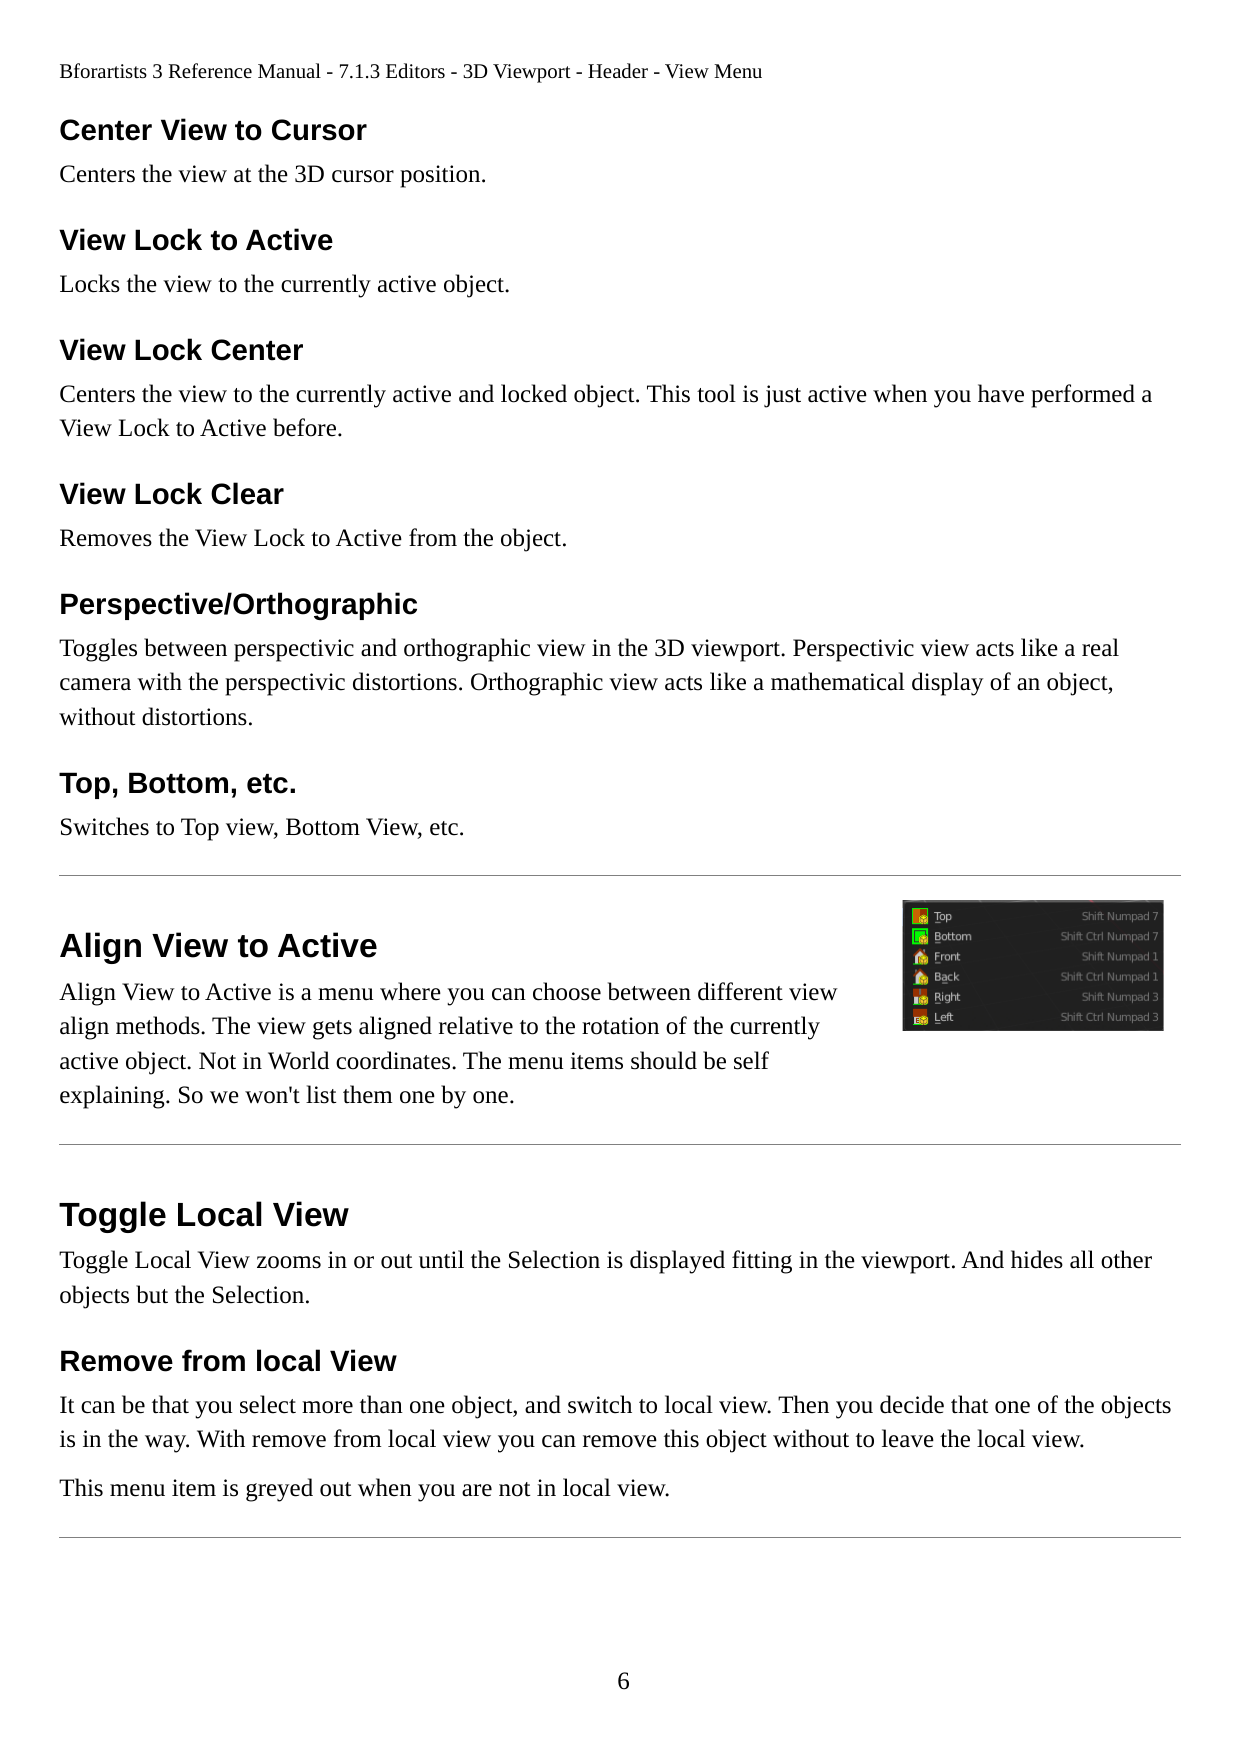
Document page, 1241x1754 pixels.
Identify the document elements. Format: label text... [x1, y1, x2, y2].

subtitle View Lock Center [59, 332, 1181, 366]
subtitle Center View to Cursor [59, 113, 1181, 146]
subtitle View Lock to Active [59, 222, 1181, 256]
text It can be that you select more than one object, and switch to local view. Then you decide that one of the objects is in the way. With remove from local view you can remove this object without to leave the local view. [59, 1390, 1181, 1453]
text Centers the view at the 3D cursor position. [59, 159, 1181, 188]
subtitle Perspective/Orthographic [59, 587, 1181, 620]
subtitle [1164, 926, 1181, 964]
subtitle View Lock Clear [59, 477, 1181, 511]
text Switches to Top view, Bottom View, etc. [59, 812, 1181, 841]
subtitle Top, Bottom, etc. [59, 766, 1181, 799]
text Align View to Active is a menu where you can choose between different view align methods. The view gets aligned relative to the rotation of the currently active object. Not in World coordinates. The menu items should be self explaining. So we won't list them one by one. [59, 977, 1181, 1109]
subtitle Align View to Active [59, 926, 902, 964]
text Toggles between perspectivic and orthographic view in the 3D viewport. Perspectivic view acts like a real camera with the perspectivic distortions. Orthographic view acts like a mathematical display of an object, without distortions. [59, 633, 1181, 731]
text Removes the View Lock to Active from the object. [59, 523, 1181, 552]
picture [902, 900, 1164, 1031]
subtitle Remove from local View [59, 1344, 1181, 1377]
text This menu item is greyed out when you are not in local view. [59, 1473, 1181, 1502]
text Centers the view to the currently active and locked object. This tool is just active when you have performed a View Lock to Active before. [59, 379, 1181, 442]
text Locks the view to the currently active object. [59, 269, 1181, 297]
subtitle Toggle Local View [59, 1194, 1181, 1233]
text Toggle Local View zooms in or out until the Selection is displayed fitting in the viewport. And hides all other objects but the Selection. [59, 1246, 1181, 1309]
